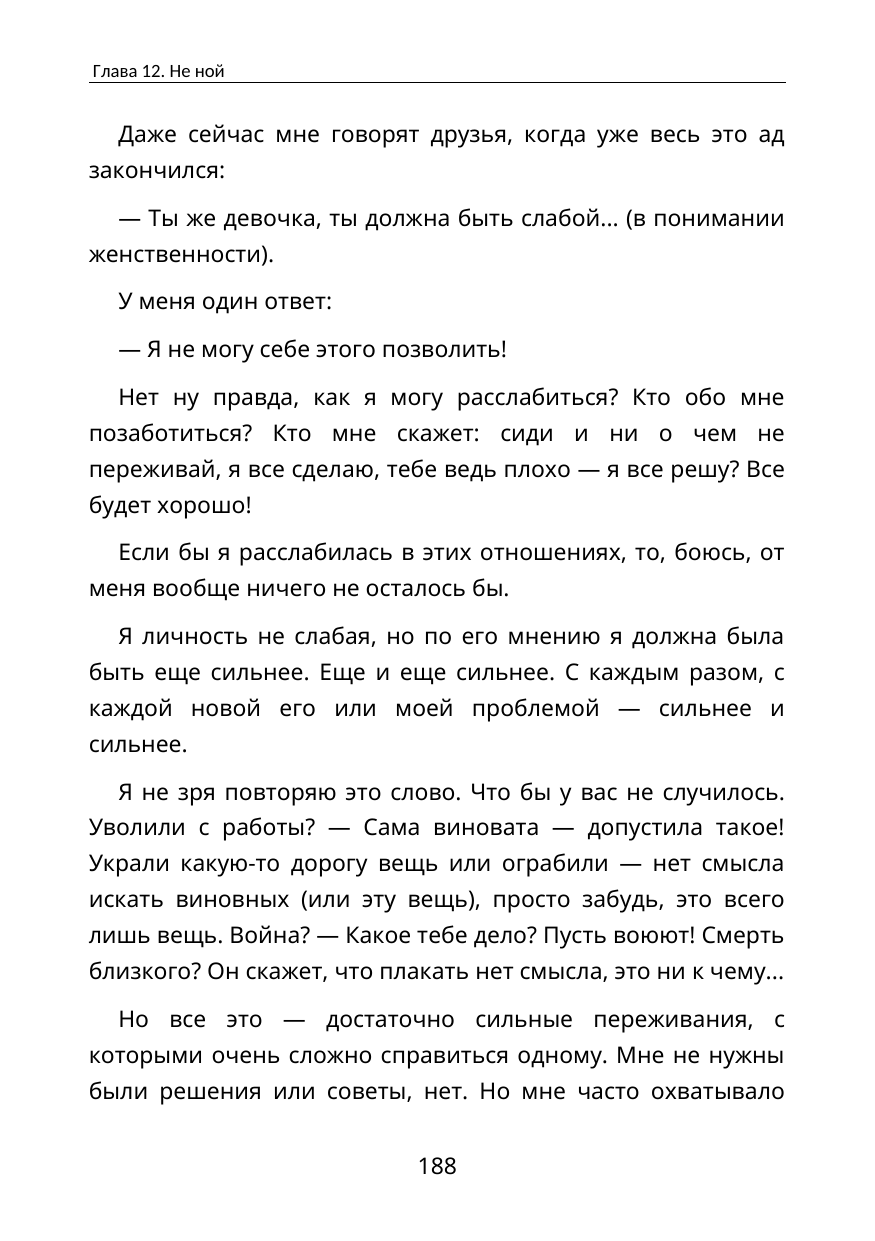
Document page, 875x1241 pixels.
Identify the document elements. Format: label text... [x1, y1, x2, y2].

text Если бы я расслабилась в этих отношениях, то, боюсь, от меня вообще ничего не осталось бы. [88, 536, 786, 603]
text У меня один ответ: [88, 285, 786, 317]
text Нет ну правда, как я могу расслабиться? Кто обо мне позаботиться? Кто мне скажет: сиди и ни о чем не переживай, я все сделаю, тебе ведь плохо — я все решу? Все будет хорошо! [88, 381, 786, 520]
text Я не зря повторяю это слово. Что бы у вас не случилось. Уволили с работы? — Сама виновата — допустила такое! Украли какую-то дорогу вещь или ограбили — нет смысла искать виновных (или эту вещь), просто забудь, это всего лишь вещь. Война? — Какое тебе дело? Пусть воюют! Смерть близкого? Он скажет, что плакать нет смысла, это ни к чему... [88, 775, 786, 986]
text — Я не могу себе этого позволить! [88, 333, 786, 364]
text Я личность не слабая, но по его мнению я должна была быть еще сильнее. Еще и еще сильнее. С каждым разом, с каждой новой его или моей проблемой — сильнее и сильнее. [88, 620, 786, 759]
text Но все это — достаточно сильные переживания, с которыми очень сложно справиться одному. Мне не нужны были решения или советы, нет. Но мне часто охватывало [88, 1003, 786, 1106]
text Даже сейчас мне говорят друзья, когда уже весь это ад закончился: [88, 118, 786, 185]
text — Ты же девочка, ты должна быть слабой... (в понимании женственности). [88, 202, 786, 269]
